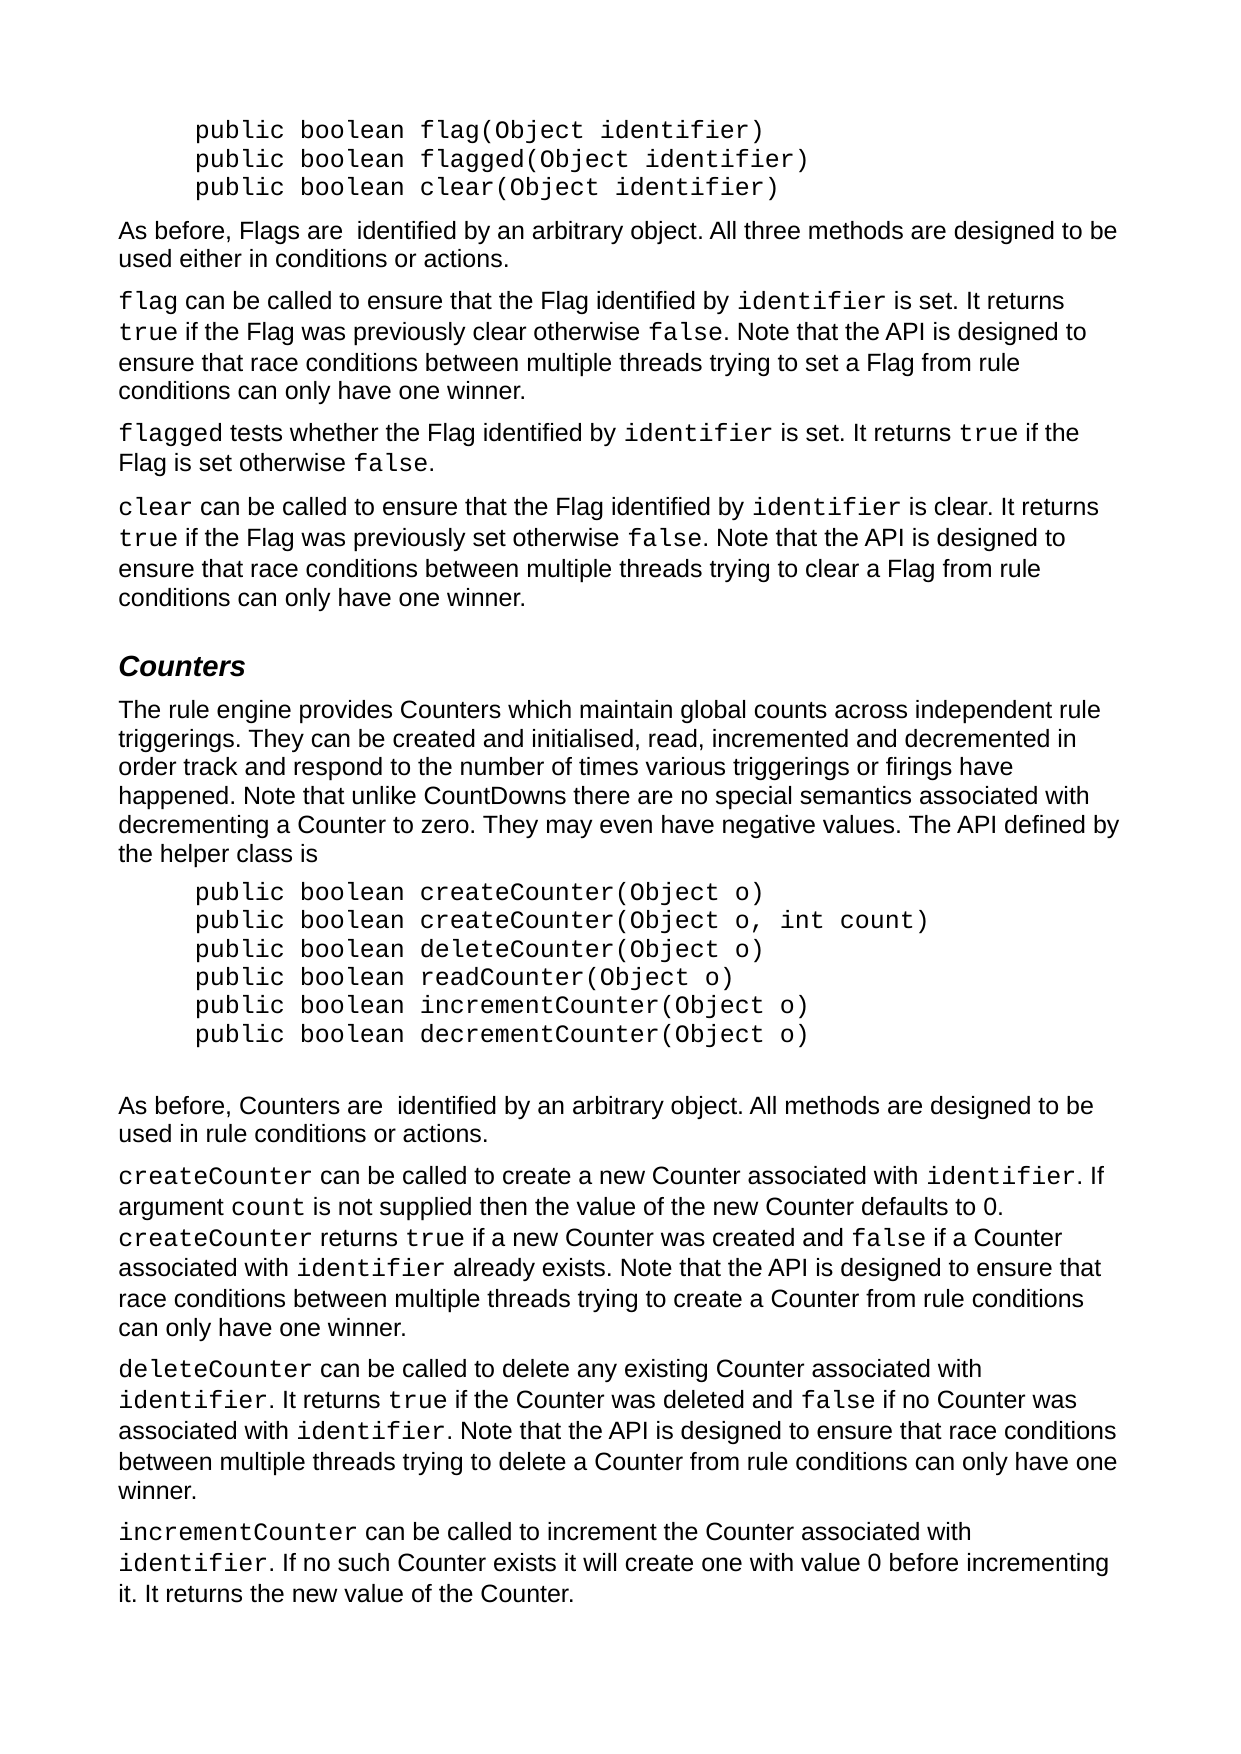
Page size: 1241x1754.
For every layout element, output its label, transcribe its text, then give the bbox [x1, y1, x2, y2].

text The rule engine provides Counters which maintain global counts across independent rule triggerings. They can be created and initialised, read, incremented and decremented in order track and respond to the number of times various triggerings or firings have happened. Note that unlike CountDowns there are no special semantics associated with decrementing a Counter to zero. They may even have negative values. The API defined by the helper class is [118, 695, 1122, 867]
text As before, Flags are identified by an arbitrary object. All three methods are designed to be used either in conditions or actions. [118, 216, 1122, 273]
text createCounter can be called to create a new Counter associated with identifier. If argument count is not supplied then the value of the new Counter defaults to 0. createCounter returns true if a new Counter was created and false if a Counter associated with identifier already exists. Note that the API is designed to ensure that race conditions between multiple threads trying to create a Counter from rule conditions can only have one winner. [118, 1161, 1122, 1342]
text flagged tests whether the Flag identified by identifier is set. It returns true if the Flag is set otherwise false. [118, 417, 1122, 479]
text public boolean createCounter(Object o) public boolean createCounter(Object o, int count) public boolean deleteCounter(Object o) public boolean readCounter(Object o) public boolean incrementCounter(Object o) public boolean decrementCounter(Object o) [194, 880, 1122, 1078]
text public boolean flag(Object identifier) public boolean flagged(Object identifier) public boolean clear(Object identifier) [194, 118, 1122, 203]
text deleteCounter can be called to delete any existing Counter associated with identifier. It returns true if the Counter was deleted and false if no Counter was associated with identifier. Note that the API is designed to ensure that race conditions between multiple threads trying to delete a Counter from rule conditions can only have one winner. [118, 1354, 1122, 1505]
text As before, Counters are identified by an arbitrary object. All methods are designed to be used in rule conditions or actions. [118, 1091, 1122, 1148]
text clear can be called to ensure that the Flag identified by identifier is clear. It returns true if the Flag was previously set otherwise false. Note that the API is designed to ensure that race conditions between multiple threads trying to clear a Flag from rule conditions can only have one winner. [118, 492, 1122, 611]
text flag can be called to ensure that the Flag identified by identifier is set. It returns true if the Flag was previously clear otherwise false. Note that the API is designed to ensure that race conditions between multiple threads trying to set a Flag from rule conditions can only have one winner. [118, 286, 1122, 405]
subtitle Counters [118, 649, 1122, 682]
text incrementCounter can be called to increment the Counter associated with identifier. If no such Counter exists it will create one with value 0 before incrementing it. It returns the new value of the Counter. [118, 1517, 1122, 1608]
